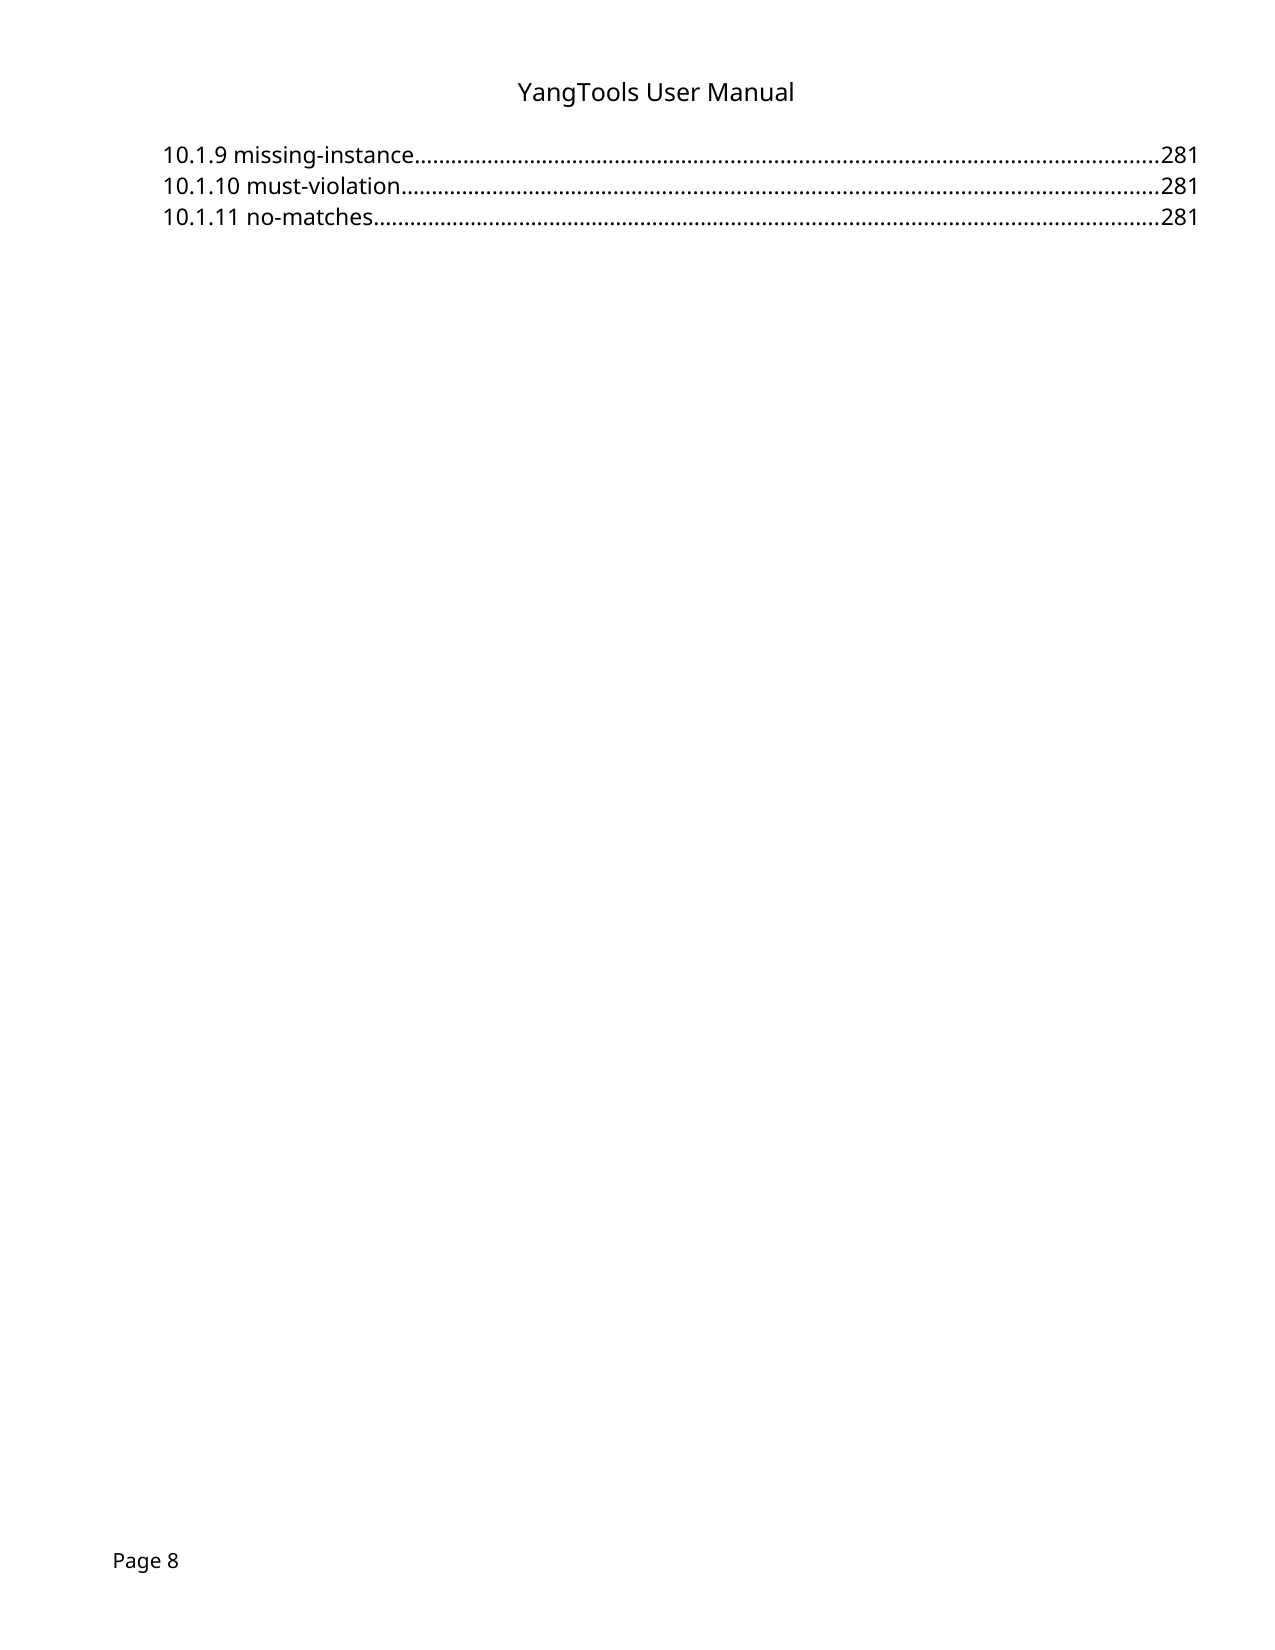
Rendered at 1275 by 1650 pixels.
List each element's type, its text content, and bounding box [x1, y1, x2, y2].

text 10.1.10 must-violation 281 [162, 170, 1200, 201]
text 10.1.9 missing-instance 281 [162, 138, 1200, 170]
text 10.1.11 no-matches 281 [162, 201, 1200, 232]
